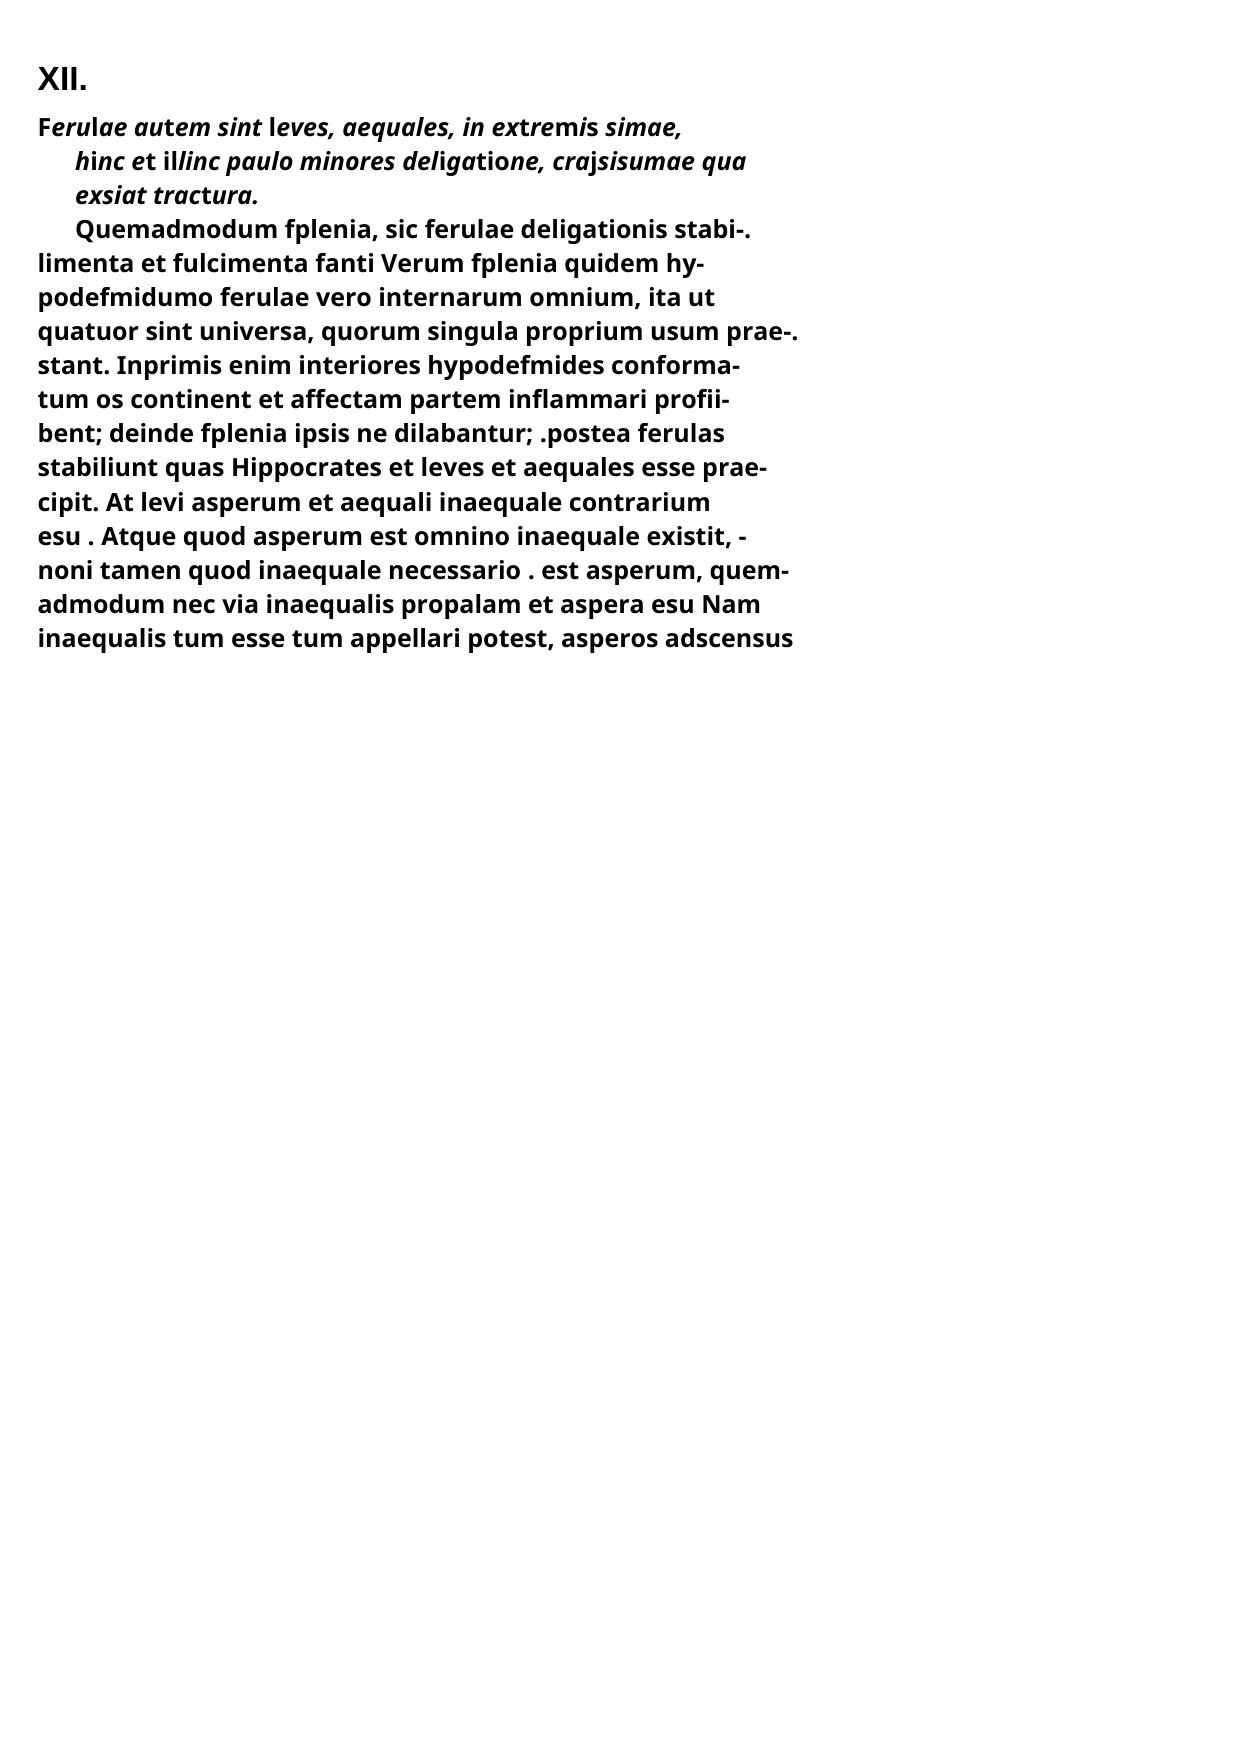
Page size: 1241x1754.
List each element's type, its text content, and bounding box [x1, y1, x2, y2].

subtitle XII. [37, 58, 1203, 97]
text Quemadmodum fplenia, sic ferulae deligationis stabi-. limenta et fulcimenta fanti Verum fplenia quidem hy- podefmidumo ferulae vero internarum omnium, ita ut quatuor sint universa, quorum singula proprium usum prae-. stant. Inprimis enim interiores hypodefmides conforma- tum os continent et affectam partem inflammari profii- bent; deinde fplenia ipsis ne dilabantur; .postea ferulas stabiliunt quas Hippocrates et leves et aequales esse prae- cipit. At levi asperum et aequali inaequale contrarium esu . Atque quod asperum est omnino inaequale existit, - noni tamen quod inaequale necessario . est asperum, quem- admodum nec via inaequalis propalam et aspera esu Nam inaequalis tum esse tum appellari potest, asperos adscensus [37, 212, 1203, 654]
text Ferulae autem sint leves, aequales, in extremis simae, hinc et illinc paulo minores deligatione, crajsisumae qua exsiat tractura. [37, 109, 1203, 212]
